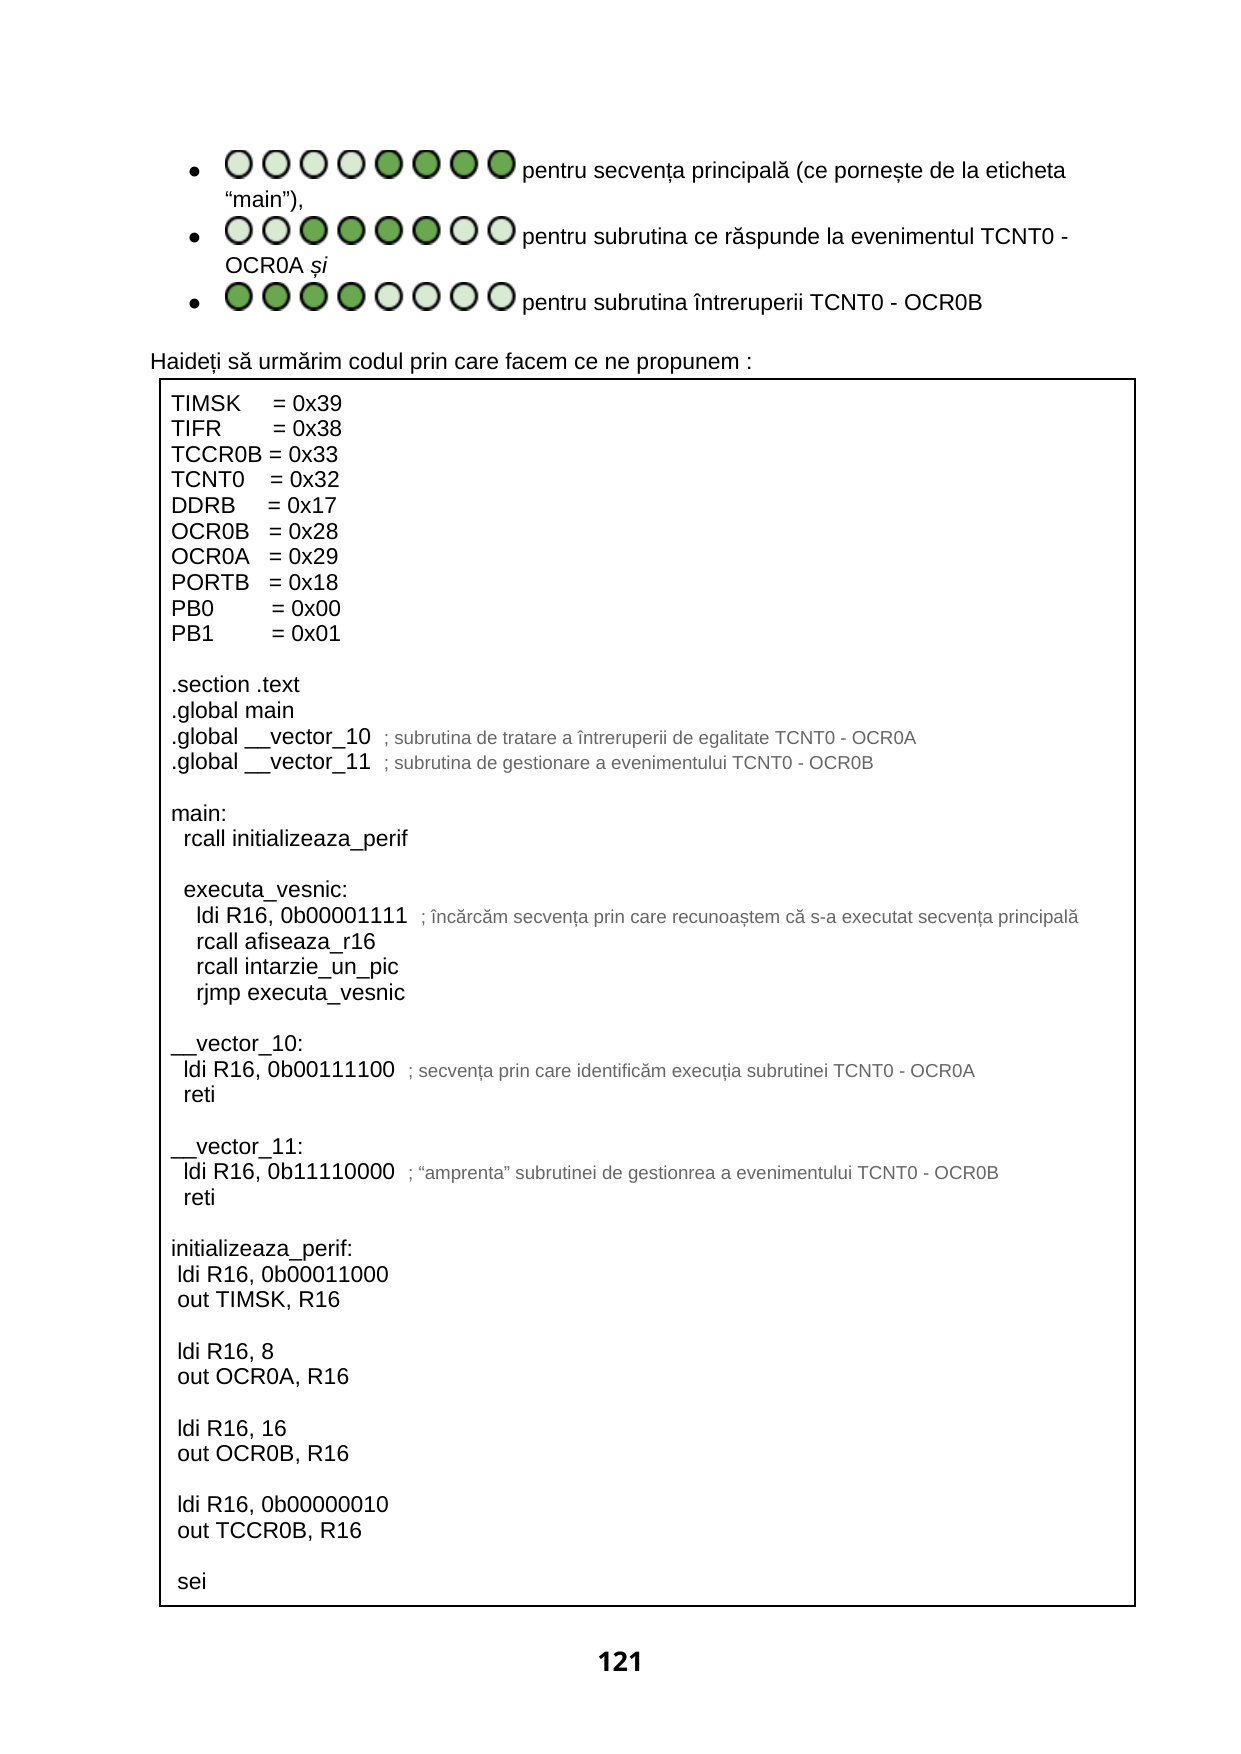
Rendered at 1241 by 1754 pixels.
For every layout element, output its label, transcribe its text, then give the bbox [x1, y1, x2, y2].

list pentru subrutina întreruperii TCNT0 - OCR0B [187, 282, 1091, 315]
picture [225, 282, 516, 311]
picture [225, 216, 516, 245]
list pentru subrutina ce răspunde la evenimentul TCNT0 - OCR0A și [187, 216, 1091, 278]
text Haideți să urmărim codul prin care facem ce ne propunem : [150, 348, 1091, 374]
table_header TIMSK = 0x39 TIFR = 0x38 TCCR0B = 0x33 TCNT0 = 0x32 DDRB = 0x17 OCR0B = 0x28 OCR0A = 0x29 PORTB = 0x18 PB0 = 0x00 PB1 = 0x01 .section .text .global main .global __vector_10 ; subrutina de tratare a întreruperii de egalitate TCNT0 - OCR0A .global __vector_11 ; subrutina de gestionare a evenimentului TCNT0 - OCR0B main: rcall initializeaza_perif executa_vesnic: ldi R16, 0b00001111 ; încărcăm secvența prin care recunoaștem că s-a executat secvența principală rcall afiseaza_r16 rcall intarzie_un_pic rjmp executa_vesnic __vector_10: ldi R16, 0b00111100 ; secvența prin care identificăm execuția subrutinei TCNT0 - OCR0A reti __vector_11: ldi R16, 0b11110000 ; “amprenta” subrutinei de gestionrea a evenimentului TCNT0 - OCR0B reti initializeaza_perif: ldi R16, 0b00011000 out TIMSK, R16 ldi R16, 8 out OCR0A, R16 ldi R16, 16 out OCR0B, R16 ldi R16, 0b00000010 out TCCR0B, R16 sei [161, 380, 1134, 1605]
list pentru secvența principală (ce pornește de la eticheta “main”), [187, 150, 1091, 212]
picture [225, 150, 516, 179]
